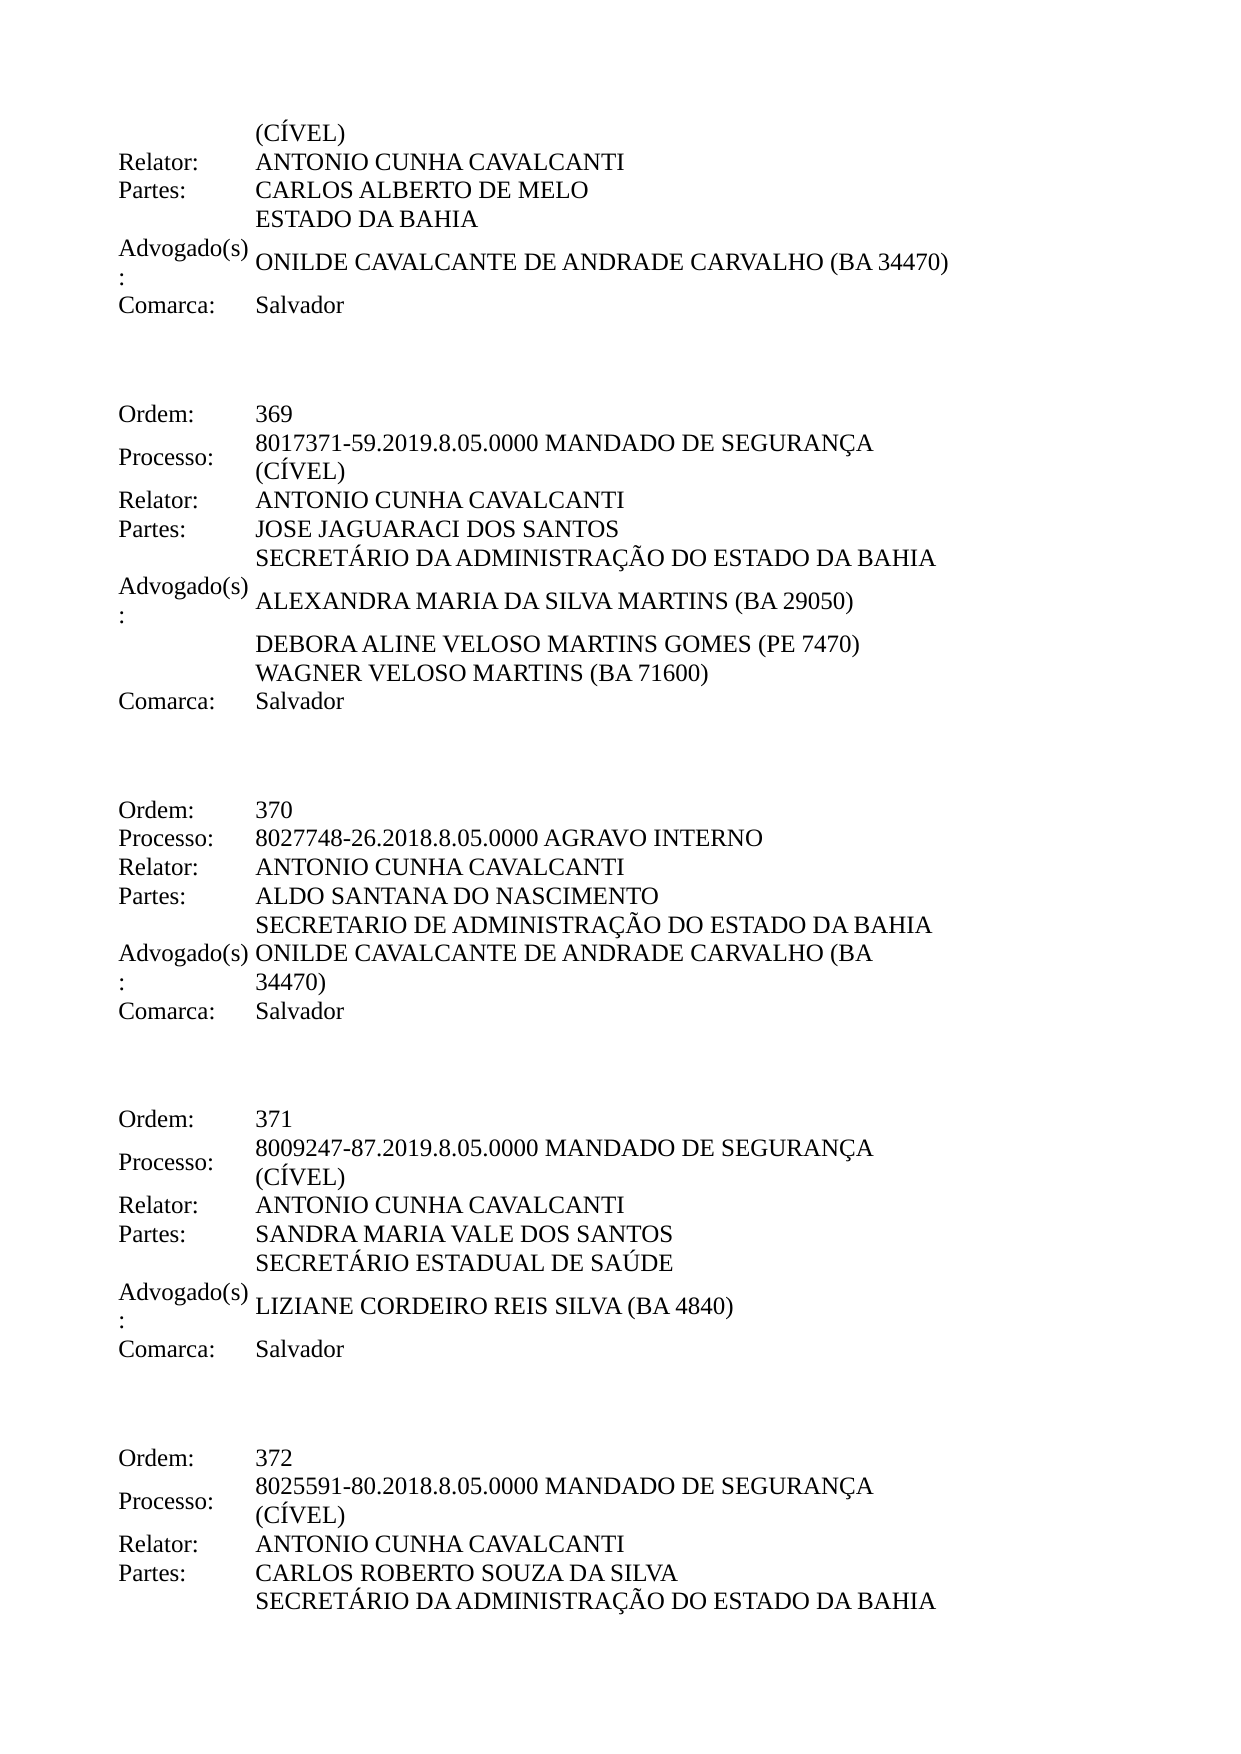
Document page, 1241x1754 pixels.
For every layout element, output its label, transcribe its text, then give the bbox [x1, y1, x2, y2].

table_cell DEBORA ALINE VELOSO MARTINS GOMES (PE 7470) [255, 629, 969, 658]
table_cell WAGNER VELOSO MARTINS (BA 71600) [255, 658, 969, 686]
table_cell SECRETÁRIO ESTADUAL DE SAÚDE [255, 1248, 969, 1277]
table_cell Comarca: [118, 996, 255, 1025]
table_cell [118, 204, 255, 233]
table_cell Comarca: [118, 686, 255, 715]
table_cell Relator: [118, 852, 255, 881]
table_cell Comarca: [118, 291, 255, 319]
table_cell Processo: [118, 1133, 255, 1191]
table_cell Salvador [255, 686, 969, 715]
table_cell SECRETARIO DE ADMINISTRAÇÃO DO ESTADO DA BAHIA [255, 910, 945, 938]
table_cell ANTONIO CUNHA CAVALCANTI [255, 852, 945, 881]
table_cell (CÍVEL) [255, 118, 969, 147]
table_cell Advogado(s): [118, 939, 255, 996]
table_cell Relator: [118, 1191, 255, 1219]
table_cell Relator: [118, 485, 255, 514]
table_cell CARLOS ALBERTO DE MELO [255, 176, 969, 204]
table_cell [118, 910, 255, 938]
table_header 371 [255, 1104, 969, 1133]
table_header 372 [255, 1443, 969, 1471]
table_cell SANDRA MARIA VALE DOS SANTOS [255, 1219, 969, 1248]
table_header 370 [255, 795, 945, 823]
table_cell Comarca: [118, 1334, 255, 1363]
table_cell 8025591-80.2018.8.05.0000 MANDADO DE SEGURANÇA (CÍVEL) [255, 1471, 969, 1529]
table_cell Partes: [118, 1558, 255, 1586]
table_cell ANTONIO CUNHA CAVALCANTI [255, 485, 969, 514]
table_cell Partes: [118, 514, 255, 543]
table_cell Relator: [118, 1529, 255, 1558]
table_cell LIZIANE CORDEIRO REIS SILVA (BA 4840) [255, 1277, 969, 1334]
table_cell Salvador [255, 1334, 969, 1363]
table_header Ordem: [118, 795, 255, 823]
table_cell ONILDE CAVALCANTE DE ANDRADE CARVALHO (BA 34470) [255, 939, 945, 996]
table_cell [118, 629, 255, 658]
table_cell ALEXANDRA MARIA DA SILVA MARTINS (BA 29050) [255, 571, 969, 629]
table_cell ANTONIO CUNHA CAVALCANTI [255, 147, 969, 176]
table_cell 8009247-87.2019.8.05.0000 MANDADO DE SEGURANÇA (CÍVEL) [255, 1133, 969, 1191]
table_cell Processo: [118, 824, 255, 852]
table_header Ordem: [118, 1104, 255, 1133]
table_cell JOSE JAGUARACI DOS SANTOS [255, 514, 969, 543]
table_cell 8017371-59.2019.8.05.0000 MANDADO DE SEGURANÇA (CÍVEL) [255, 428, 969, 485]
table_header 369 [255, 399, 969, 428]
table_cell Partes: [118, 176, 255, 204]
table_cell Advogado(s): [118, 1277, 255, 1334]
table_cell [118, 118, 255, 147]
table_cell Salvador [255, 291, 969, 319]
table_cell SECRETÁRIO DA ADMINISTRAÇÃO DO ESTADO DA BAHIA [255, 1586, 969, 1615]
table_header Ordem: [118, 1443, 255, 1471]
table_cell [118, 543, 255, 571]
table_cell Processo: [118, 1471, 255, 1529]
table_cell ALDO SANTANA DO NASCIMENTO [255, 881, 945, 910]
table_cell CARLOS ROBERTO SOUZA DA SILVA [255, 1558, 969, 1586]
table_cell Relator: [118, 147, 255, 176]
table_cell ANTONIO CUNHA CAVALCANTI [255, 1529, 969, 1558]
table_cell ONILDE CAVALCANTE DE ANDRADE CARVALHO (BA 34470) [255, 233, 969, 291]
table_cell ANTONIO CUNHA CAVALCANTI [255, 1191, 969, 1219]
table_header Ordem: [118, 399, 255, 428]
table_cell [118, 1248, 255, 1277]
table_cell Salvador [255, 996, 945, 1025]
table_cell Advogado(s): [118, 233, 255, 291]
table_cell [118, 658, 255, 686]
table_cell Advogado(s): [118, 571, 255, 629]
table_cell Partes: [118, 1219, 255, 1248]
table_cell [118, 1586, 255, 1615]
table_cell SECRETÁRIO DA ADMINISTRAÇÃO DO ESTADO DA BAHIA [255, 543, 969, 571]
table_cell ESTADO DA BAHIA [255, 204, 969, 233]
table_cell Partes: [118, 881, 255, 910]
table_cell 8027748-26.2018.8.05.0000 AGRAVO INTERNO [255, 824, 945, 852]
table_cell Processo: [118, 428, 255, 485]
